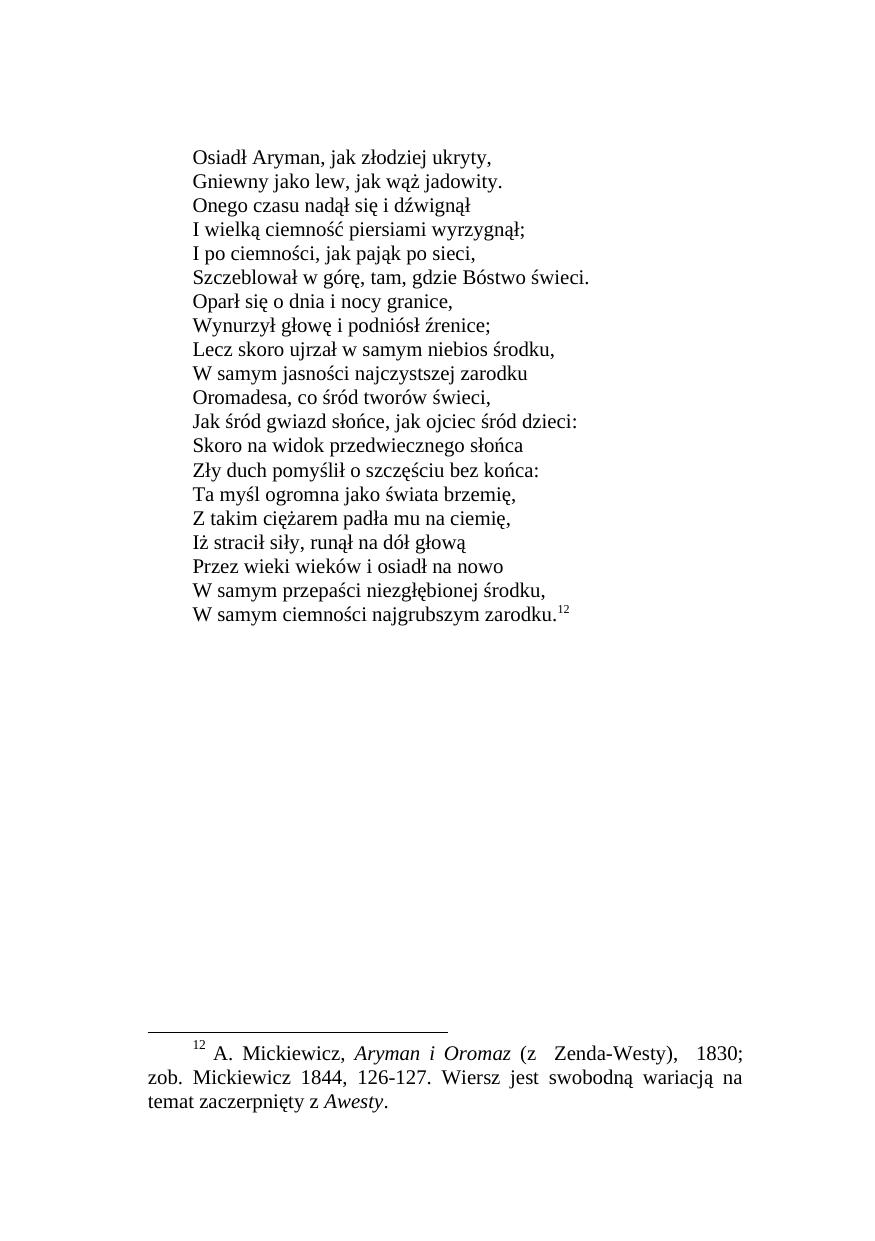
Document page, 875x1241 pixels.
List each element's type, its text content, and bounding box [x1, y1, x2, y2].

text 12 A. Mickiewicz, Aryman i Oromaz (z Zenda-Westy), 1830; zob. Mickiewicz 1844, 126-127. Wiersz jest swobodną wariacją na temat zaczerpnięty z Awesty. [148, 1031, 743, 1113]
text Zły duch pomyślił o szczęściu bez końca: Ta myśl ogromna jako świata brzemię, [192, 457, 541, 506]
text Wynurzył głowę i podniósł źrenice; [192, 313, 757, 337]
text Osiadł Aryman, jak złodziej ukryty, Gniewny jako lew, jak wąż jadowity. Onego czasu nadął się i dźwignął [192, 144, 514, 217]
text Z takim ciężarem padła mu na ciemię, Iż stracił siły, runął na dół głową Przez wieki wieków i osiadł na nowo [192, 506, 511, 578]
text Lecz skoro ujrzał w samym niebios środku, W samym jasności najczystszej zarodku Oromadesa, co śród tworów świeci, [192, 337, 556, 409]
text W samym przepaści niezgłębionej środku, [192, 578, 757, 602]
text W samym ciemności najgrubszym zarodku.12 [192, 602, 757, 626]
text Jak śród gwiazd słońce, jak ojciec śród dzieci: Skoro na widok przedwiecznego słońca [192, 409, 579, 457]
text Szczeblował w górę, tam, gdzie Bóstwo świeci. Oparł się o dnia i nocy granice, [192, 265, 591, 313]
text I wielką ciemność piersiami wyrzygnął; I po ciemności, jak pająk po sieci, [192, 217, 527, 265]
